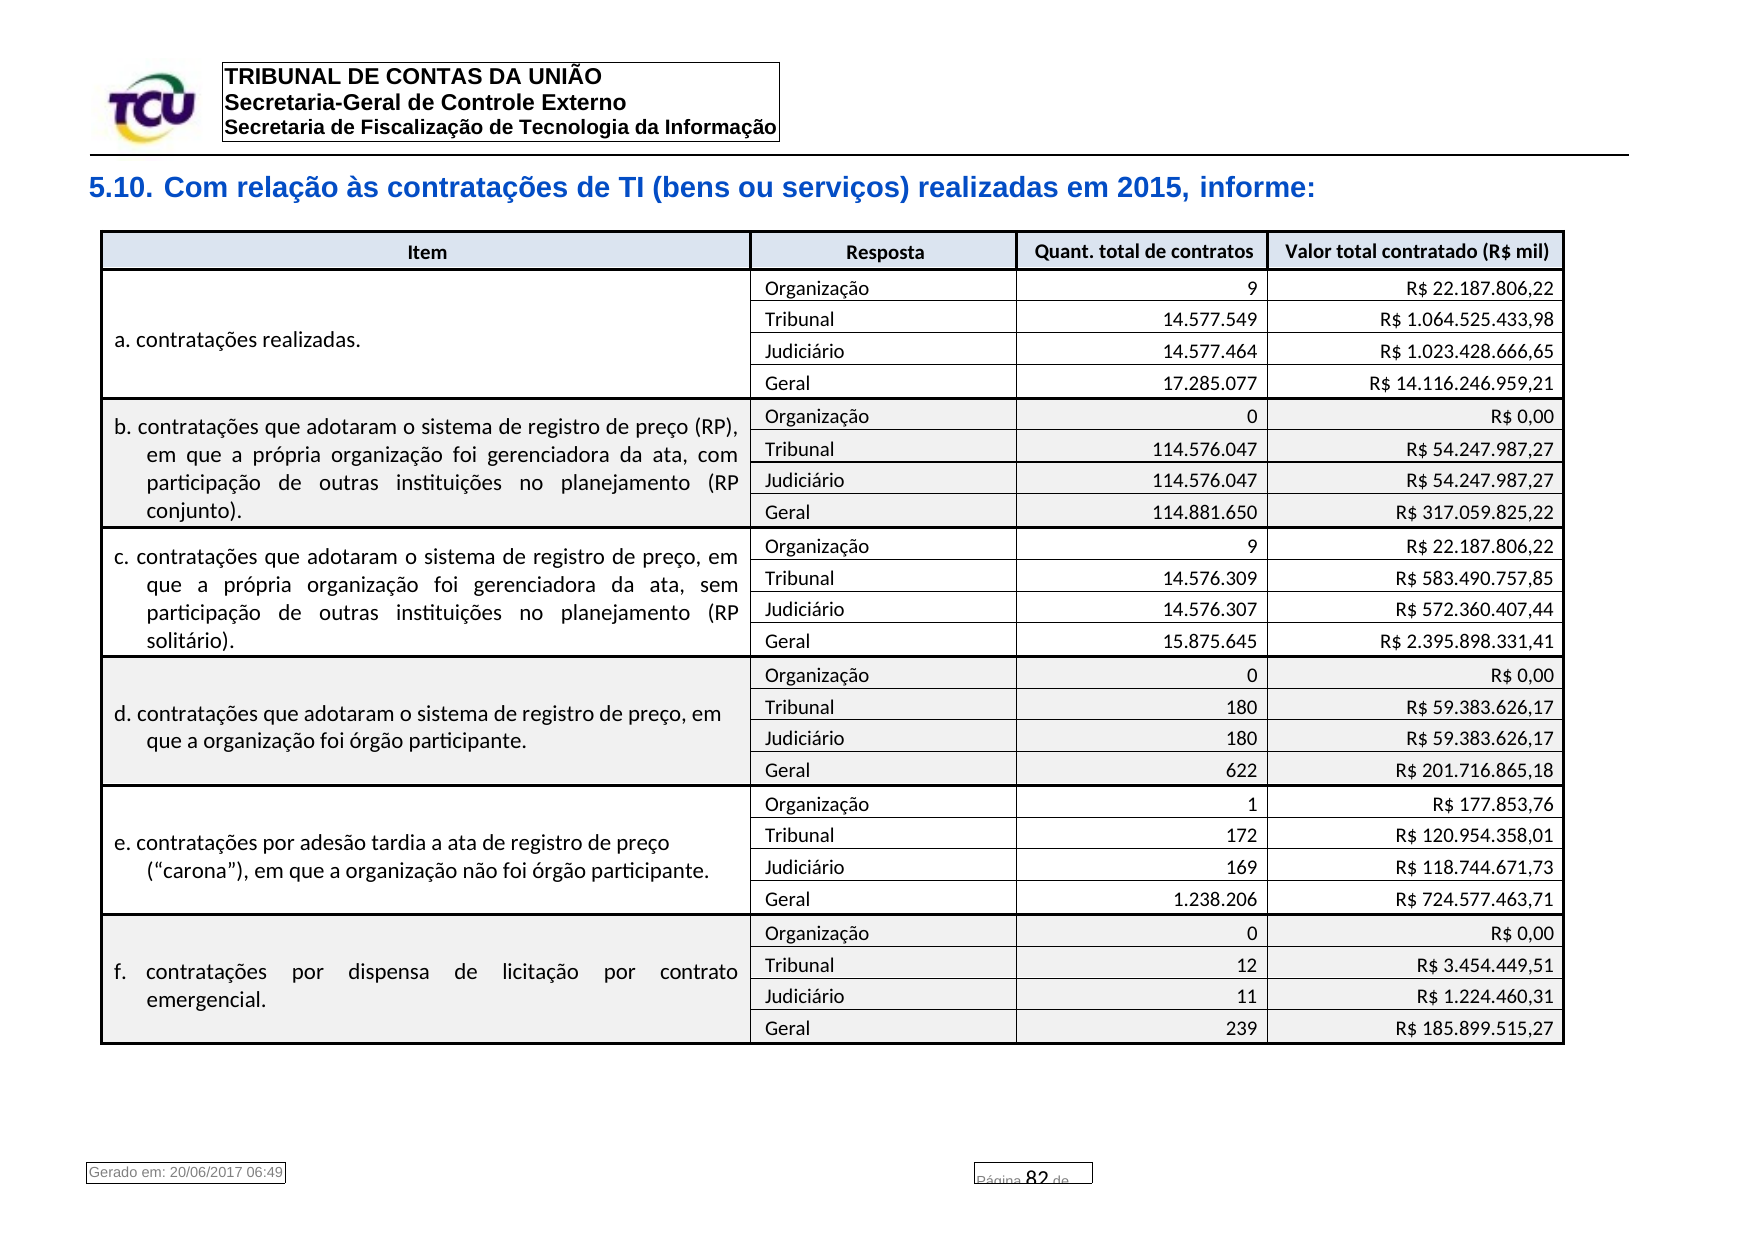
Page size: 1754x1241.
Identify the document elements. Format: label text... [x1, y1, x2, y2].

table_cell 0 [1017, 916, 1267, 946]
table_header Valor total contratado (R$ mil) [1269, 233, 1562, 267]
table_cell 0 [1017, 400, 1267, 429]
table_cell Organização [751, 916, 1016, 946]
table_cell R$ 1.023.428.666,65 [1268, 333, 1562, 364]
table_cell R$ 185.899.515,27 [1268, 1010, 1562, 1042]
table_cell d. contratações que adotaram o sistema de registro de preço, em que a organização foi órgão participante. [103, 658, 750, 783]
table_cell R$ 317.059.825,22 [1268, 494, 1562, 526]
table_cell 9 [1017, 529, 1267, 559]
table_cell Geral [751, 881, 1016, 913]
table_cell 15.875.645 [1017, 623, 1267, 655]
table_cell 169 [1017, 849, 1267, 880]
table_cell 239 [1017, 1010, 1267, 1042]
table_cell 12 [1017, 947, 1267, 977]
table_cell R$ 1.064.525.433,98 [1268, 301, 1562, 332]
table_header Resposta [752, 233, 1015, 267]
table_header Item [103, 233, 749, 267]
table_cell 172 [1017, 818, 1267, 848]
table_cell Tribunal [751, 430, 1016, 461]
table_cell R$ 177.853,76 [1268, 787, 1562, 817]
table_cell R$ 201.716.865,18 [1268, 752, 1562, 783]
table_cell R$ 3.454.449,51 [1268, 947, 1562, 977]
table_cell R$ 0,00 [1268, 916, 1562, 946]
table_cell 11 [1017, 979, 1267, 1009]
table_cell Judiciário [751, 592, 1016, 622]
list Com relação às contratações de TI (bens ou serviços) realizadas em 2015, informe: [88, 170, 1623, 204]
table_cell Tribunal [751, 818, 1016, 848]
table_cell Tribunal [751, 689, 1016, 719]
table_cell Geral [751, 494, 1016, 526]
table_cell Geral [751, 1010, 1016, 1042]
table_cell 17.285.077 [1017, 365, 1267, 397]
table_cell R$ 22.187.806,22 [1268, 271, 1562, 300]
table_cell R$ 2.395.898.331,41 [1268, 623, 1562, 655]
table_cell R$ 59.383.626,17 [1268, 720, 1562, 751]
table_cell 0 [1017, 658, 1267, 688]
table_cell 14.577.549 [1017, 301, 1267, 332]
table_cell R$ 59.383.626,17 [1268, 689, 1562, 719]
table_cell Judiciário [751, 720, 1016, 751]
table_cell Tribunal [751, 301, 1016, 332]
table_cell R$ 54.247.987,27 [1268, 463, 1562, 493]
table_cell R$ 1.224.460,31 [1268, 979, 1562, 1009]
table_cell 1 [1017, 787, 1267, 817]
table_cell Geral [751, 752, 1016, 783]
table_cell e. contratações por adesão tardia a ata de registro de preço (“carona”), em que a organização não foi órgão participante. [103, 787, 750, 913]
table_cell Judiciário [751, 849, 1016, 880]
table_cell R$ 0,00 [1268, 658, 1562, 688]
table_cell b. contratações que adotaram o sistema de registro de preço (RP), em que a própria organização foi gerenciadora da ata, com participação de outras instituições no planejamento (RP conjunto). [103, 400, 750, 526]
table_cell 14.577.464 [1017, 333, 1267, 364]
table_cell Organização [751, 787, 1016, 817]
table_cell 14.576.309 [1017, 560, 1267, 591]
table_cell R$ 118.744.671,73 [1268, 849, 1562, 880]
table_cell 114.881.650 [1017, 494, 1267, 526]
table_cell Geral [751, 623, 1016, 655]
table_cell 14.576.307 [1017, 592, 1267, 622]
table_cell R$ 120.954.358,01 [1268, 818, 1562, 848]
table_cell Judiciário [751, 463, 1016, 493]
table_cell 1.238.206 [1017, 881, 1267, 913]
table_cell R$ 54.247.987,27 [1268, 430, 1562, 461]
table_cell a. contratações realizadas. [103, 271, 750, 397]
table_cell Organização [751, 529, 1016, 559]
table_cell R$ 583.490.757,85 [1268, 560, 1562, 591]
table_cell R$ 0,00 [1268, 400, 1562, 429]
table_cell 180 [1017, 689, 1267, 719]
table_cell R$ 724.577.463,71 [1268, 881, 1562, 913]
table_cell 622 [1017, 752, 1267, 783]
table_cell Organização [751, 400, 1016, 429]
table_cell Organização [751, 271, 1016, 300]
table_cell Tribunal [751, 947, 1016, 977]
table_cell f. contratações por dispensa de licitação por contrato emergencial. [103, 916, 750, 1042]
table_cell R$ 14.116.246.959,21 [1268, 365, 1562, 397]
table_header Quant. total de contratos [1018, 233, 1266, 267]
table_cell 114.576.047 [1017, 463, 1267, 493]
table_cell R$ 572.360.407,44 [1268, 592, 1562, 622]
table_cell Tribunal [751, 560, 1016, 591]
picture [91, 156, 203, 161]
picture [91, 58, 203, 154]
table_cell 9 [1017, 271, 1267, 300]
table_cell 114.576.047 [1017, 430, 1267, 461]
table_cell R$ 22.187.806,22 [1268, 529, 1562, 559]
table_cell Organização [751, 658, 1016, 688]
table_cell 180 [1017, 720, 1267, 751]
table_cell c. contratações que adotaram o sistema de registro de preço, em que a própria organização foi gerenciadora da ata, sem participação de outras instituições no planejamento (RP solitário). [103, 529, 750, 655]
table_cell Geral [751, 365, 1016, 397]
table_cell Judiciário [751, 333, 1016, 364]
table_cell Judiciário [751, 979, 1016, 1009]
